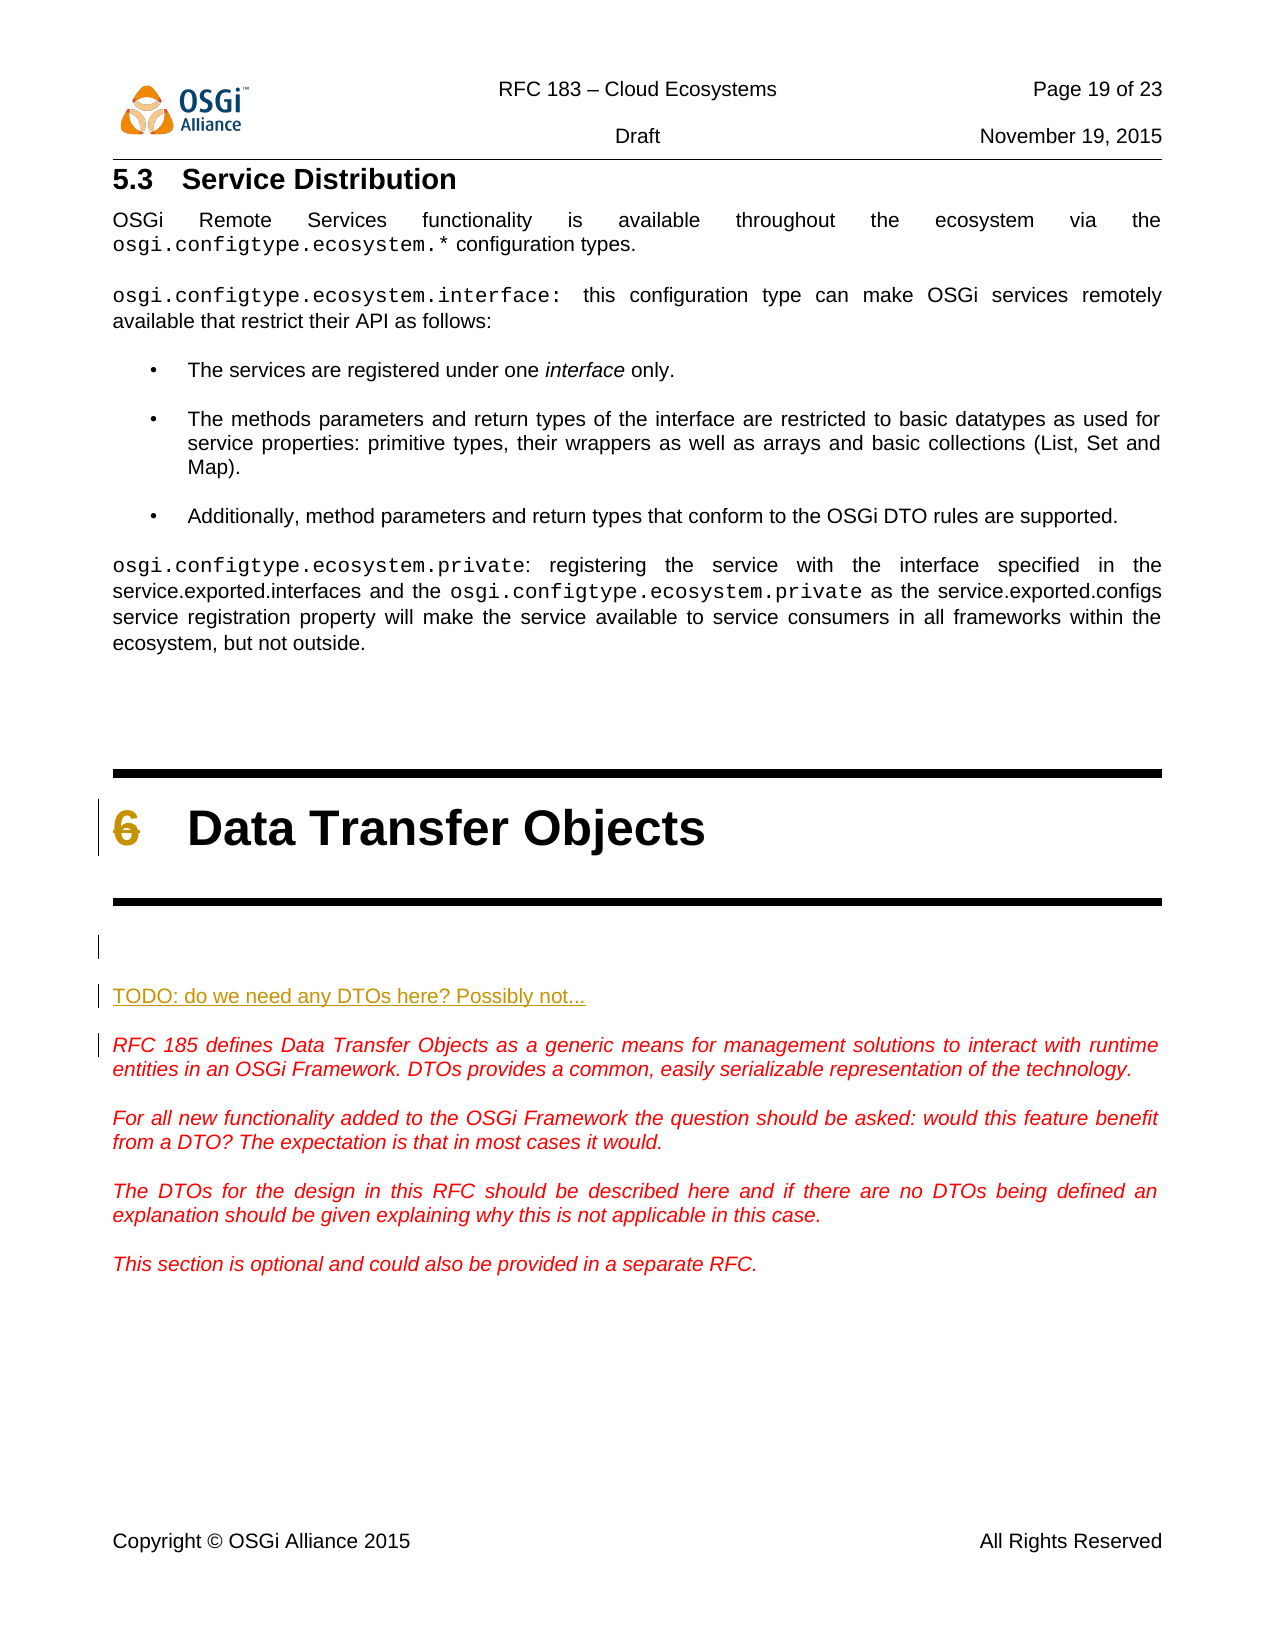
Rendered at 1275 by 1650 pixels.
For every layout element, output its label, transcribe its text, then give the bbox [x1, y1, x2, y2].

text osgi.configtype.ecosystem.interface: this configuration type can make OSGi services remotely available that restrict their API as follows: [112, 283, 1162, 333]
text For all new functionality added to the OSGi Framework the question should be asked: would this feature benefit from a DTO? The expectation is that in most cases it would. [112, 1106, 1162, 1154]
list The services are registered under one interface only. [150, 358, 1162, 382]
subtitle Data Transfer Objects [112, 770, 1162, 906]
text OSGi Remote Services functionality is available throughout the ecosystem via the osgi.configtype.ecosystem.* configuration types. [112, 208, 1162, 258]
text The DTOs for the design in this RFC should be described here and if there are no DTOs being defined an explanation should be given explaining why this is not applicable in this case. [112, 1179, 1162, 1227]
text osgi.configtype.ecosystem.private: registering the service with the interface specified in the service.exported.interfaces and the osgi.configtype.ecosystem.private as the service.exported.configs service registration property will make the service available to service consumers in all frameworks within the ecosystem, but not outside. [112, 553, 1162, 657]
list Additionally, method parameters and return types that conform to the OSGi DTO rules are supported. [150, 504, 1162, 528]
text RFC 185 defines Data Transfer Objects as a generic means for management solutions to interact with runtime entities in an OSGi Framework. DTOs provides a common, easily serializable representation of the technology. [112, 1033, 1162, 1081]
list The methods parameters and return types of the interface are restricted to basic datatypes as used for service properties: primitive types, their wrappers as well as arrays and basic collections (List, Set and Map). [150, 407, 1162, 479]
subtitle Service Distribution [112, 160, 1162, 196]
picture [113, 78, 257, 142]
text TODO: do we need any DTOs here? Possibly not... [112, 984, 1162, 1008]
text This section is optional and could also be provided in a separate RFC. [112, 1252, 1162, 1276]
